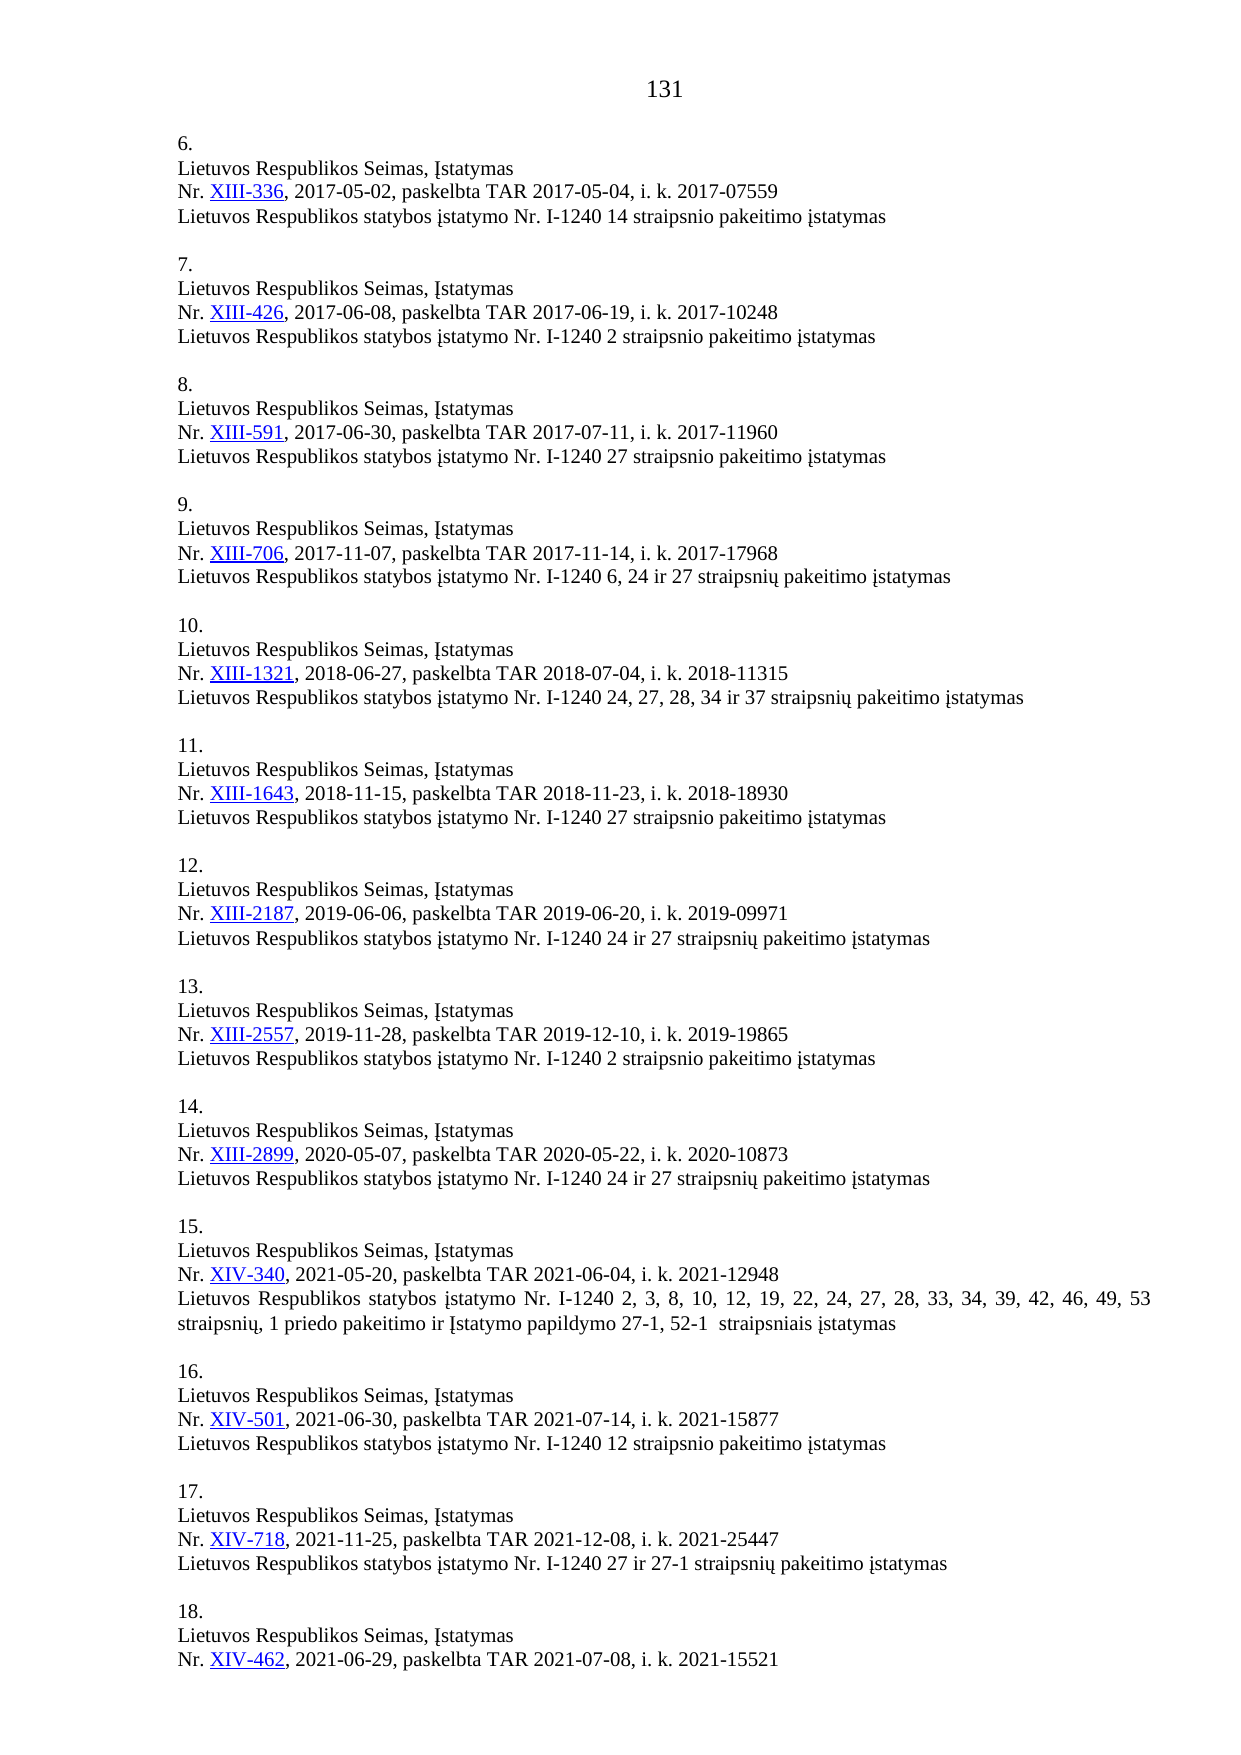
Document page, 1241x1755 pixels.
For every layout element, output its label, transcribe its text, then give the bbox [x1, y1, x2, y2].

text 16. [177, 1358, 1152, 1383]
text Lietuvos Respublikos Seimas, Įstatymas [177, 1238, 1152, 1262]
text 12. [177, 853, 1152, 877]
text 18. [177, 1599, 1152, 1623]
text Lietuvos Respublikos Seimas, Įstatymas [177, 396, 1152, 420]
text Nr. XIII-2899, 2020-05-07, paskelbta TAR 2020-05-22, i. k. 2020-10873 [177, 1142, 1152, 1166]
text Lietuvos Respublikos Seimas, Įstatymas [177, 637, 1152, 661]
text Lietuvos Respublikos statybos įstatymo Nr. I-1240 2 straipsnio pakeitimo įstatymas [177, 1046, 1152, 1070]
text 9. [177, 492, 1152, 516]
text Lietuvos Respublikos Seimas, Įstatymas [177, 276, 1152, 300]
text Lietuvos Respublikos statybos įstatymo Nr. I-1240 6, 24 ir 27 straipsnių pakeitimo įstatymas [177, 564, 1152, 588]
text Lietuvos Respublikos Seimas, Įstatymas [177, 516, 1152, 540]
text Nr. XIII-426, 2017-06-08, paskelbta TAR 2017-06-19, i. k. 2017-10248 [177, 300, 1152, 324]
text Lietuvos Respublikos statybos įstatymo Nr. I-1240 24 ir 27 straipsnių pakeitimo įstatymas [177, 1166, 1152, 1190]
text 13. [177, 973, 1152, 998]
text Nr. XIII-2187, 2019-06-06, paskelbta TAR 2019-06-20, i. k. 2019-09971 [177, 901, 1152, 925]
text Nr. XIII-2557, 2019-11-28, paskelbta TAR 2019-12-10, i. k. 2019-19865 [177, 1022, 1152, 1046]
text Lietuvos Respublikos statybos įstatymo Nr. I-1240 2, 3, 8, 10, 12, 19, 22, 24, 27, 28, 33, 34, 39, 42, 46, 49, 53 straipsnių, 1 priedo pakeitimo ir Įstatymo papildymo 27-1, 52-1 straipsniais įstatymas [177, 1286, 1152, 1334]
text Lietuvos Respublikos Seimas, Įstatymas [177, 998, 1152, 1022]
text Lietuvos Respublikos Seimas, Įstatymas [177, 1503, 1152, 1527]
text Nr. XIV-718, 2021-11-25, paskelbta TAR 2021-12-08, i. k. 2021-25447 [177, 1527, 1152, 1551]
text 6. [177, 131, 1152, 155]
text Lietuvos Respublikos Seimas, Įstatymas [177, 155, 1152, 179]
text Lietuvos Respublikos Seimas, Įstatymas [177, 877, 1152, 901]
text Nr. XIV-462, 2021-06-29, paskelbta TAR 2021-07-08, i. k. 2021-15521 [177, 1647, 1152, 1671]
text Lietuvos Respublikos statybos įstatymo Nr. I-1240 14 straipsnio pakeitimo įstatymas [177, 203, 1152, 228]
text 7. [177, 252, 1152, 276]
text Lietuvos Respublikos statybos įstatymo Nr. I-1240 27 straipsnio pakeitimo įstatymas [177, 805, 1152, 829]
text Lietuvos Respublikos Seimas, Įstatymas [177, 757, 1152, 781]
text Lietuvos Respublikos statybos įstatymo Nr. I-1240 27 ir 27-1 straipsnių pakeitimo įstatymas [177, 1551, 1152, 1575]
text Nr. XIII-591, 2017-06-30, paskelbta TAR 2017-07-11, i. k. 2017-11960 [177, 420, 1152, 444]
text Lietuvos Respublikos statybos įstatymo Nr. I-1240 27 straipsnio pakeitimo įstatymas [177, 444, 1152, 468]
text Lietuvos Respublikos statybos įstatymo Nr. I-1240 24, 27, 28, 34 ir 37 straipsnių pakeitimo įstatymas [177, 685, 1152, 709]
text Lietuvos Respublikos Seimas, Įstatymas [177, 1383, 1152, 1407]
text 8. [177, 372, 1152, 396]
text 17. [177, 1479, 1152, 1503]
text Nr. XIII-706, 2017-11-07, paskelbta TAR 2017-11-14, i. k. 2017-17968 [177, 540, 1152, 564]
text 14. [177, 1094, 1152, 1118]
text 10. [177, 613, 1152, 637]
text 15. [177, 1214, 1152, 1238]
text Nr. XIV-340, 2021-05-20, paskelbta TAR 2021-06-04, i. k. 2021-12948 [177, 1262, 1152, 1286]
text Nr. XIII-1643, 2018-11-15, paskelbta TAR 2018-11-23, i. k. 2018-18930 [177, 781, 1152, 805]
text Nr. XIII-336, 2017-05-02, paskelbta TAR 2017-05-04, i. k. 2017-07559 [177, 179, 1152, 203]
text 11. [177, 733, 1152, 757]
text Lietuvos Respublikos Seimas, Įstatymas [177, 1623, 1152, 1647]
text Nr. XIV-501, 2021-06-30, paskelbta TAR 2021-07-14, i. k. 2021-15877 [177, 1407, 1152, 1431]
text Lietuvos Respublikos statybos įstatymo Nr. I-1240 24 ir 27 straipsnių pakeitimo įstatymas [177, 925, 1152, 949]
text Lietuvos Respublikos Seimas, Įstatymas [177, 1118, 1152, 1142]
text Lietuvos Respublikos statybos įstatymo Nr. I-1240 2 straipsnio pakeitimo įstatymas [177, 324, 1152, 348]
text Lietuvos Respublikos statybos įstatymo Nr. I-1240 12 straipsnio pakeitimo įstatymas [177, 1431, 1152, 1455]
text Nr. XIII-1321, 2018-06-27, paskelbta TAR 2018-07-04, i. k. 2018-11315 [177, 661, 1152, 685]
